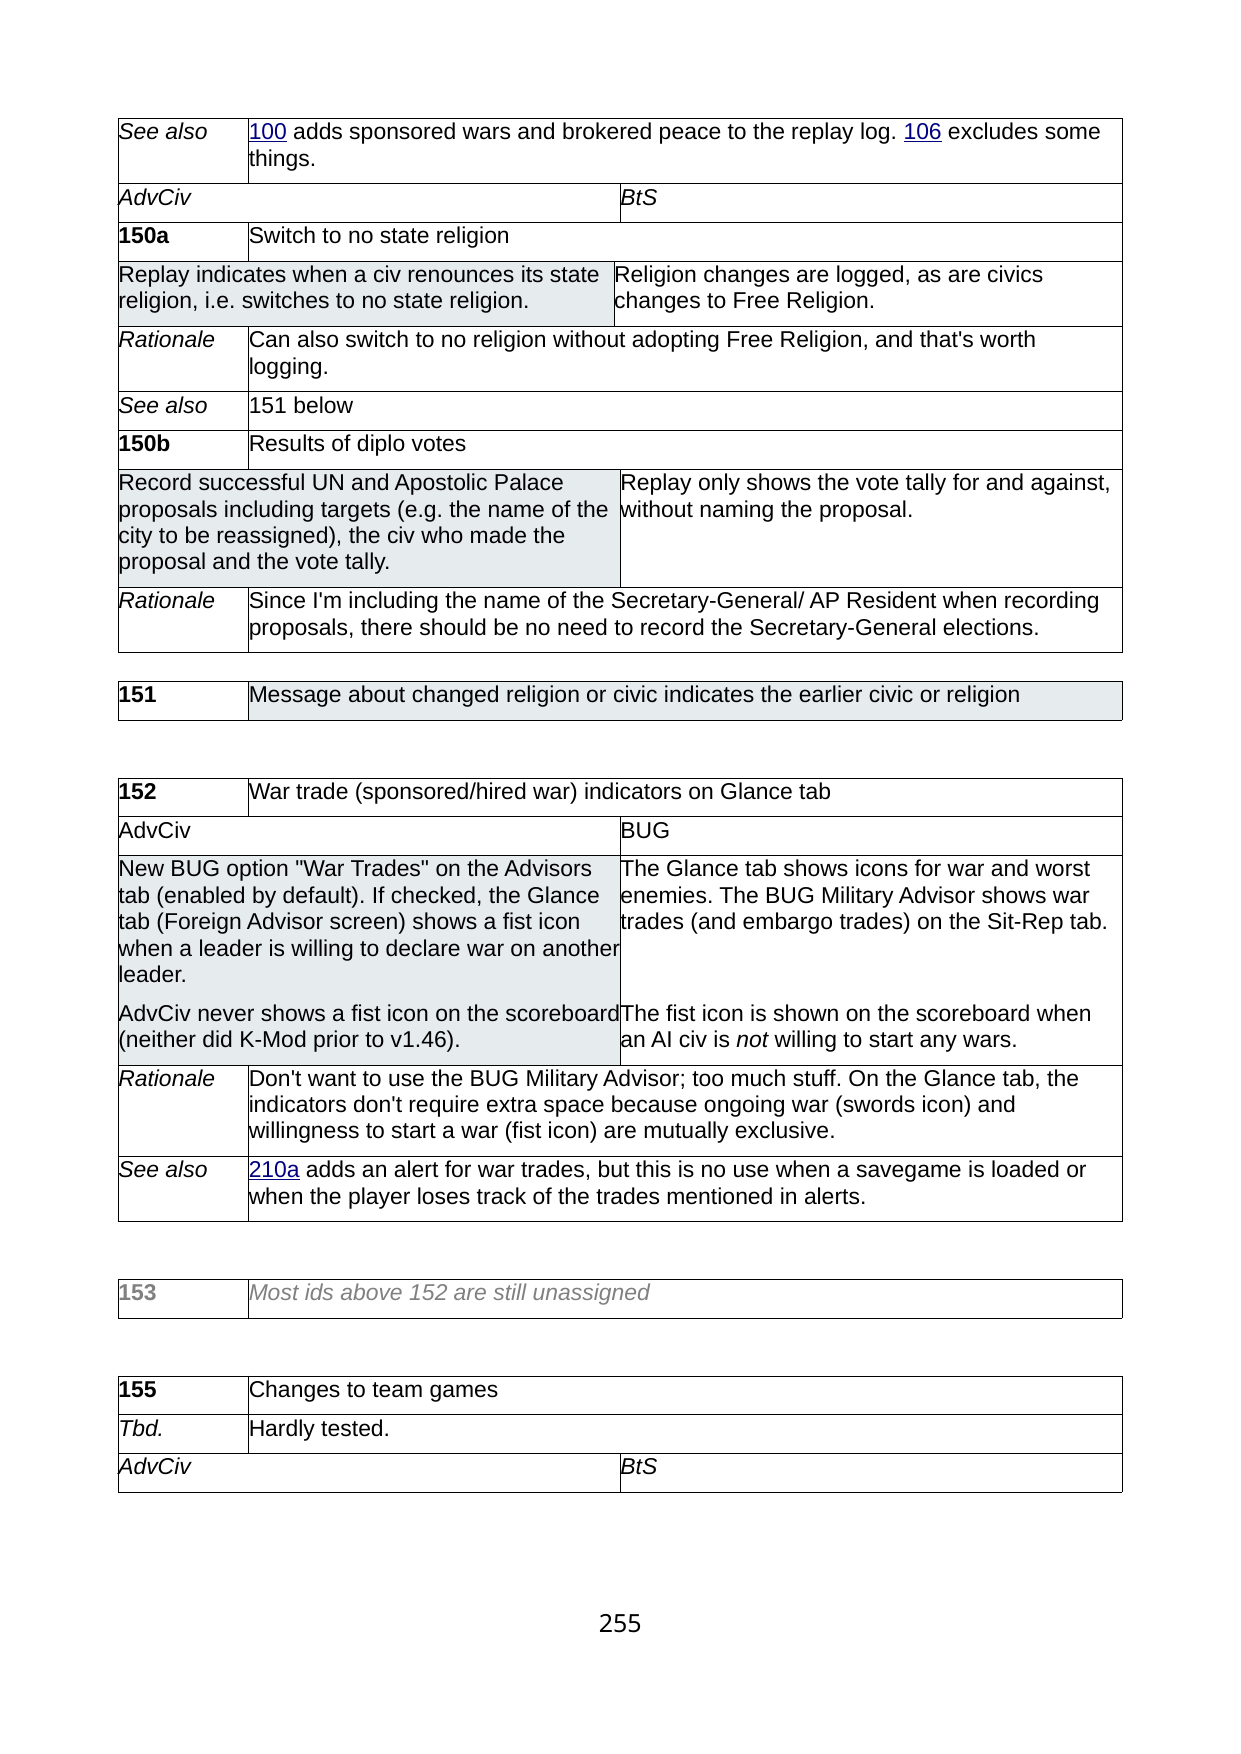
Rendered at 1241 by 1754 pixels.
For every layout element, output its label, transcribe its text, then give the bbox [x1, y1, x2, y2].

table_cell Religion changes are logged, as are civics changes to Free Religion. [615, 262, 1122, 326]
table_cell 210a adds an alert for war trades, but this is no use when a savegame is loaded or when the player loses track of the trades mentioned in alerts. [249, 1157, 1122, 1221]
table_cell The Glance tab shows icons for war and worst enemies. The BUG Military Advisor shows war trades (and embargo trades) on the Sit-Rep tab. The fist icon is shown on the scoreboard when an AI civ is not willing to start any wars. [621, 856, 1122, 1065]
table_cell AdvCiv [119, 1454, 620, 1492]
table_cell See also [119, 119, 248, 183]
table_cell 150b [119, 431, 248, 469]
table_cell See also [119, 1157, 248, 1221]
table_header Changes to team games [249, 1377, 1122, 1414]
table_header 152 [119, 779, 248, 816]
table_cell 151 below [249, 392, 1122, 430]
table_cell AdvCiv [119, 817, 620, 855]
table_cell Rationale [119, 588, 248, 652]
table_cell Rationale [119, 327, 248, 391]
table_cell Record successful UN and Apostolic Palace proposals including targets (e.g. the name of the city to be reassigned), the civ who made the proposal and the vote tally. [119, 470, 620, 587]
table_header Message about changed religion or civic indicates the earlier civic or religion [249, 682, 1122, 720]
table_cell BUG [621, 817, 1122, 855]
table_cell Tbd. [119, 1415, 248, 1453]
table_cell Since I'm including the name of the Secretary-General/ AP Resident when recording proposals, there should be no need to record the Secretary-General elections. [249, 588, 1122, 652]
table_cell See also [119, 392, 248, 430]
table_cell Can also switch to no religion without adopting Free Religion, and that's worth logging. [249, 327, 1122, 391]
table_cell Hardly tested. [249, 1415, 1122, 1453]
table_cell Rationale [119, 1066, 248, 1156]
table_cell 100 adds sponsored wars and brokered peace to the replay log. 106 excludes some things. [249, 119, 1122, 183]
table_cell 150a [119, 223, 248, 261]
table_cell BtS [621, 1454, 1122, 1492]
table_cell Switch to no state religion [249, 223, 1122, 261]
table_cell New BUG option "War Trades" on the Advisors tab (enabled by default). If checked, the Glance tab (Foreign Advisor screen) shows a fist icon when a leader is willing to declare war on another leader. AdvCiv never shows a fist icon on the scoreboard (neither did K-Mod prior to v1.46). [119, 856, 620, 1065]
table_header War trade (sponsored/hired war) indicators on Glance tab [249, 779, 1122, 816]
table_header 153 [119, 1280, 248, 1318]
table_header 155 [119, 1377, 248, 1414]
table_cell Don't want to use the BUG Military Advisor; too much stuff. On the Glance tab, the indicators don't require extra space because ongoing war (swords icon) and willingness to start a war (fist icon) are mutually exclusive. [249, 1066, 1122, 1156]
table_cell AdvCiv [119, 184, 620, 222]
table_cell Results of diplo votes [249, 431, 1122, 469]
table_cell BtS [621, 184, 1122, 222]
table_header 151 [119, 682, 248, 720]
table_cell Replay only shows the vote tally for and against, without naming the proposal. [621, 470, 1122, 587]
table_cell Replay indicates when a civ renounces its state religion, i.e. switches to no state religion. [119, 262, 614, 326]
table_header Most ids above 152 are still unassigned [249, 1280, 1122, 1318]
